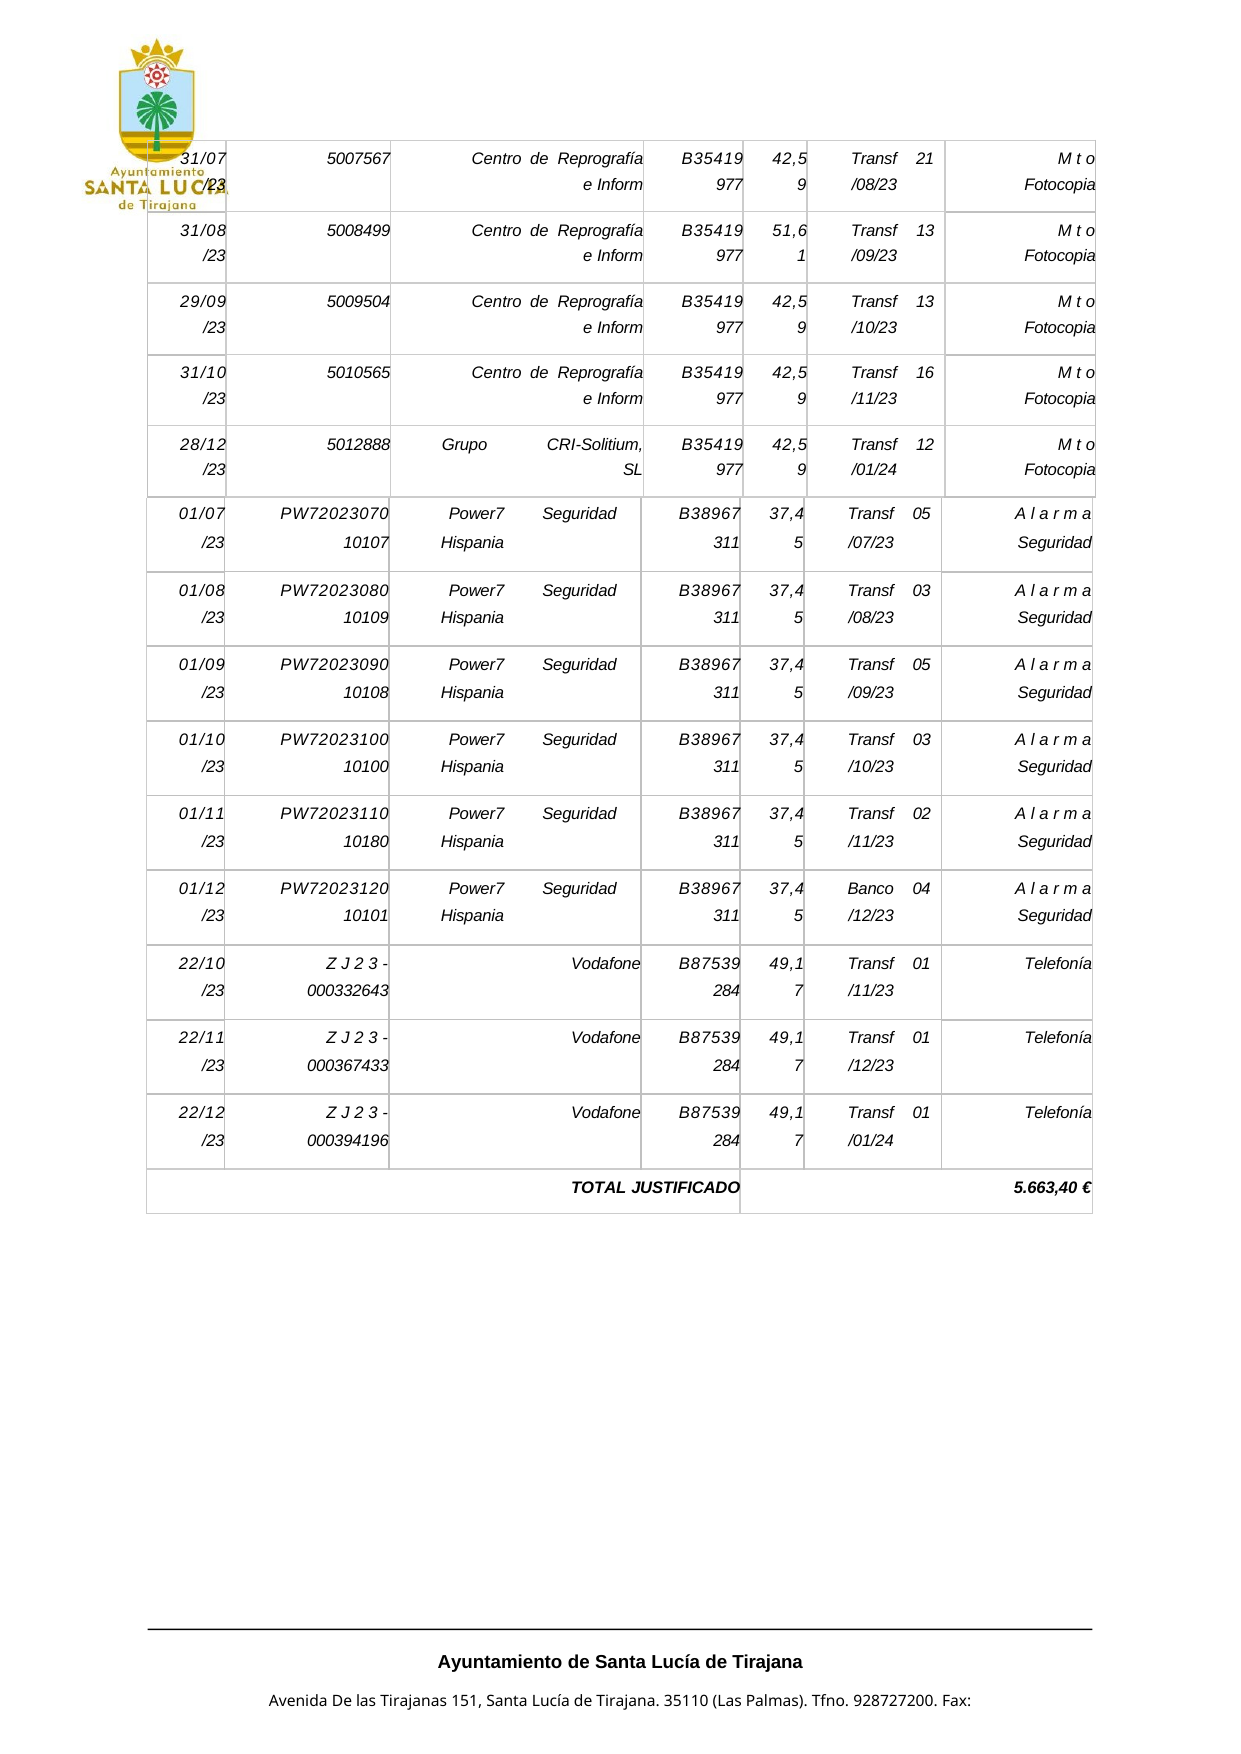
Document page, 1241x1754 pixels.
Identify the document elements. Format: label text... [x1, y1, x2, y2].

table_cell 49,1 [741, 1095, 803, 1131]
table_cell /23 [147, 1131, 224, 1168]
table_cell [897, 389, 944, 425]
table_cell [231, 176, 390, 211]
table_cell 16 [897, 355, 944, 389]
table_cell 10107 [225, 534, 388, 571]
table_cell 49,1 [741, 946, 803, 982]
table_header 37,4 [741, 498, 803, 534]
table_cell [504, 683, 640, 720]
table_cell /23 [147, 683, 224, 720]
table_cell [894, 1131, 941, 1168]
table_cell Seguridad [942, 534, 1092, 571]
table_cell Z J 2 3 - [225, 946, 388, 982]
table_cell Transf [805, 647, 894, 683]
table_cell Transf [808, 141, 897, 176]
table_cell /08/23 [808, 176, 897, 211]
table_cell Power7 [390, 572, 504, 608]
table_cell Transf [808, 426, 897, 461]
table_cell B38967 [642, 572, 739, 608]
table_cell 284 [642, 1131, 739, 1168]
table_cell [390, 982, 640, 1018]
table_cell Seguridad [942, 758, 1092, 795]
table_cell /23 [147, 758, 224, 795]
table_cell Vodafone [390, 1095, 640, 1131]
table_cell 311 [642, 534, 739, 571]
table_cell A l a r m a [942, 573, 1092, 608]
table_cell 49,1 [741, 1020, 803, 1056]
table_cell 000367433 [225, 1056, 388, 1093]
table_cell /23 [148, 389, 225, 425]
table_cell 03 [894, 572, 941, 608]
picture [81, 34, 230, 216]
table_cell 01 [894, 946, 941, 982]
table_cell 284 [642, 1056, 739, 1093]
table_cell [894, 608, 941, 645]
table_cell e Inform [391, 247, 643, 282]
table_cell B87539 [642, 1095, 739, 1131]
table_cell 21 [897, 141, 944, 176]
table_cell Seguridad [504, 647, 640, 683]
table_cell 5009504 [227, 284, 390, 318]
table_cell 311 [642, 608, 739, 645]
table_cell Seguridad [504, 796, 640, 832]
table_cell Hispania [390, 832, 504, 869]
table_cell Transf [808, 355, 897, 389]
table_cell 7 [741, 982, 803, 1018]
table_cell Seguridad [504, 572, 640, 608]
table_cell Power7 [390, 722, 504, 757]
table_cell M t o [946, 426, 1095, 461]
table_cell Hispania [390, 683, 504, 720]
table_cell Telefonía [942, 1021, 1092, 1056]
table_cell 37,4 [741, 647, 803, 683]
table_cell [390, 1131, 640, 1168]
table_cell [942, 1056, 1092, 1093]
table_cell 5 [741, 608, 803, 645]
table_cell /01/24 [808, 461, 897, 496]
table_cell 311 [642, 907, 739, 944]
table_cell Transf [805, 722, 894, 757]
table_cell 5 [741, 534, 803, 571]
table_cell Transf [808, 212, 897, 247]
table_cell 311 [642, 683, 739, 720]
table_cell /23 [147, 608, 224, 645]
table_cell Hispania [390, 534, 504, 571]
table_header Transf [805, 498, 894, 534]
table_cell [227, 318, 390, 353]
table_cell TOTAL JUSTIFICADO [147, 1170, 739, 1213]
table_cell A l a r m a [942, 647, 1092, 683]
table_cell 01/09 [147, 647, 224, 683]
table_cell [504, 534, 640, 571]
table_cell M t o [946, 141, 1095, 176]
table_cell [894, 1056, 941, 1093]
table_header 05 [894, 498, 941, 534]
table_cell 13 [897, 212, 944, 247]
table_cell 5 [741, 683, 803, 720]
table_header PW72023070 [225, 498, 388, 534]
table_cell [894, 907, 941, 944]
table_cell PW72023080 [225, 572, 388, 608]
table_cell 37,4 [741, 871, 803, 907]
table_cell Seguridad [942, 608, 1092, 645]
table_cell 10180 [225, 832, 388, 869]
table_cell 000332643 [225, 982, 388, 1018]
table_cell Vodafone [390, 1020, 640, 1056]
table_cell 5010565 [227, 355, 390, 389]
table_cell 29/09 [148, 284, 225, 318]
table_cell 5008499 [227, 212, 390, 247]
table_cell [227, 461, 390, 496]
table_cell Fotocopia [946, 247, 1095, 282]
table_cell Transf [805, 796, 894, 832]
table_cell 977 [644, 318, 742, 353]
table_cell [897, 318, 944, 353]
table_cell 7 [741, 1131, 803, 1168]
table_cell 31/08 [148, 216, 225, 247]
table_cell [227, 247, 390, 282]
table_cell 01/11 [147, 796, 224, 832]
table_cell /01/24 [805, 1131, 894, 1168]
table_cell PW72023100 [225, 722, 388, 757]
table_cell 13 [897, 284, 944, 318]
table_cell 5007567 [231, 141, 390, 176]
table_cell Telefonía [942, 1095, 1092, 1131]
table_cell 37,4 [741, 722, 803, 757]
table_header 01/07 [147, 498, 224, 534]
table_cell B87539 [642, 1020, 739, 1056]
table_cell [897, 247, 944, 282]
table_cell [894, 758, 941, 795]
table_header Seguridad [504, 498, 640, 534]
table_cell B35419 [644, 426, 742, 461]
table_cell [894, 832, 941, 869]
table_cell e Inform [391, 318, 643, 353]
table_cell 9 [744, 389, 806, 425]
table_cell Z J 2 3 - [225, 1020, 388, 1056]
table_cell /12/23 [805, 1056, 894, 1093]
table_cell 37,4 [741, 572, 803, 608]
table_cell B35419 [644, 355, 742, 389]
table_cell B38967 [642, 871, 739, 907]
table_cell [504, 758, 640, 795]
table_cell [942, 1131, 1092, 1168]
table_cell /23 [147, 534, 224, 571]
table_cell 22/11 [147, 1021, 224, 1056]
table_cell Seguridad [942, 683, 1092, 720]
table_cell B35419 [644, 284, 742, 318]
table_cell /10/23 [808, 318, 897, 353]
table_cell Centro de Reprografía [391, 284, 643, 318]
table_cell /09/23 [805, 683, 894, 720]
table_cell /08/23 [805, 608, 894, 645]
table_cell 10108 [225, 683, 388, 720]
table_cell 1 [744, 247, 806, 282]
table_cell A l a r m a [942, 722, 1092, 757]
table_cell 7 [741, 1056, 803, 1093]
table_cell Centro de Reprografía [391, 212, 643, 247]
table_cell /23 [148, 461, 225, 496]
table_cell Centro de Reprografía [391, 355, 643, 389]
table_cell A l a r m a [942, 871, 1092, 907]
table_cell /11/23 [805, 982, 894, 1018]
table_cell Vodafone [390, 946, 640, 982]
table_cell [504, 608, 640, 645]
table_cell M t o [946, 284, 1095, 318]
table_cell [894, 683, 941, 720]
table_cell Seguridad [942, 907, 1092, 944]
table_cell /23 [147, 907, 224, 944]
table_cell Banco [805, 871, 894, 907]
table_cell 28/12 [148, 426, 225, 461]
table_cell B38967 [642, 722, 739, 757]
table_cell 5.663,40 € [741, 1170, 1092, 1213]
table_cell 9 [744, 461, 806, 496]
table_cell /23 [147, 832, 224, 869]
table_cell Fotocopia [946, 389, 1095, 425]
table_cell 9 [744, 176, 806, 211]
table_cell /23 [147, 982, 224, 1018]
table_cell 284 [642, 982, 739, 1018]
table_cell Seguridad [942, 832, 1092, 869]
table_cell 03 [894, 722, 941, 757]
table_cell [504, 907, 640, 944]
table_cell /09/23 [808, 247, 897, 282]
table_cell Telefonía [942, 946, 1092, 982]
table_cell M t o [946, 213, 1095, 247]
table_cell 977 [644, 247, 742, 282]
table_cell /23 [147, 1056, 224, 1093]
table_cell [897, 461, 944, 496]
table_cell 31/10 [148, 356, 225, 389]
table_cell [894, 982, 941, 1018]
table_cell /11/23 [808, 389, 897, 425]
table_cell 51,6 [744, 212, 806, 247]
table_cell B35419 [644, 212, 742, 247]
table_cell 01/12 [147, 871, 224, 907]
table_cell Hispania [390, 907, 504, 944]
table_cell 42,5 [744, 426, 806, 461]
table_cell 42,5 [744, 355, 806, 389]
table_cell Grupo CRI-Solitium, [391, 426, 643, 461]
table_cell PW72023120 [225, 871, 388, 907]
table_cell B38967 [642, 796, 739, 832]
table_cell 04 [894, 871, 941, 907]
table_cell Power7 [390, 871, 504, 907]
table_cell /12/23 [805, 907, 894, 944]
table_cell [942, 982, 1092, 1018]
table_cell 22/12 [147, 1095, 224, 1131]
table_header A l a r m a [942, 498, 1092, 534]
table_cell 977 [644, 176, 742, 211]
table_cell B38967 [642, 647, 739, 683]
table_cell e Inform [391, 389, 643, 425]
table_cell Transf [805, 1020, 894, 1056]
table_cell 000394196 [225, 1131, 388, 1168]
table_cell SL [391, 461, 643, 496]
table_cell Power7 [390, 796, 504, 832]
table_cell Fotocopia [946, 318, 1095, 353]
table_cell Transf [805, 946, 894, 982]
table_cell Seguridad [504, 722, 640, 757]
table_cell 10101 [225, 907, 388, 944]
table_cell Power7 [390, 647, 504, 683]
table_cell 9 [744, 318, 806, 353]
table_cell Transf [808, 284, 897, 318]
table_cell Fotocopia [946, 461, 1095, 496]
table_header Power7 [390, 498, 504, 534]
table_cell 5012888 [227, 426, 390, 461]
table_cell Centro de Reprografía [391, 141, 643, 176]
table_cell 10109 [225, 608, 388, 645]
table_cell [504, 832, 640, 869]
table_cell 977 [644, 389, 742, 425]
picture [148, 141, 225, 211]
table_cell 42,5 [744, 284, 806, 318]
table_cell e Inform [391, 176, 643, 211]
table_cell /10/23 [805, 758, 894, 795]
table_cell 311 [642, 832, 739, 869]
table_cell 977 [644, 461, 742, 496]
table_cell [390, 1056, 640, 1093]
table_cell 42,5 [744, 141, 806, 176]
table_cell 02 [894, 796, 941, 832]
table_cell [894, 534, 941, 571]
table_cell [897, 176, 944, 211]
table_cell 311 [642, 758, 739, 795]
table_cell PW72023110 [225, 796, 388, 832]
table_cell Transf [805, 572, 894, 608]
table_cell /11/23 [805, 832, 894, 869]
table_header B38967 [642, 498, 739, 534]
table_cell 01/08 [147, 573, 224, 608]
table_cell 10100 [225, 758, 388, 795]
table_cell PW72023090 [225, 647, 388, 683]
table_cell A l a r m a [942, 796, 1092, 832]
table_cell 5 [741, 832, 803, 869]
table_cell 22/10 [147, 946, 224, 982]
table_cell 5 [741, 907, 803, 944]
table_cell 5 [741, 758, 803, 795]
table_cell 01/10 [147, 722, 224, 757]
table_cell /07/23 [805, 534, 894, 571]
table_cell 37,4 [741, 796, 803, 832]
table_cell /23 [148, 318, 225, 353]
table_cell M t o [946, 356, 1095, 389]
table_cell [227, 389, 390, 425]
table_cell 05 [894, 647, 941, 683]
table_cell Fotocopia [946, 176, 1095, 211]
table_cell 01 [894, 1095, 941, 1131]
table_cell Transf [805, 1095, 894, 1131]
table_cell Seguridad [504, 871, 640, 907]
table_cell B87539 [642, 946, 739, 982]
table_cell /23 [148, 247, 225, 282]
table_cell B35419 [644, 141, 742, 176]
table_cell Hispania [390, 758, 504, 795]
table_cell 12 [897, 426, 944, 461]
table_cell Z J 2 3 - [225, 1095, 388, 1131]
table_cell Hispania [390, 608, 504, 645]
table_cell 01 [894, 1020, 941, 1056]
